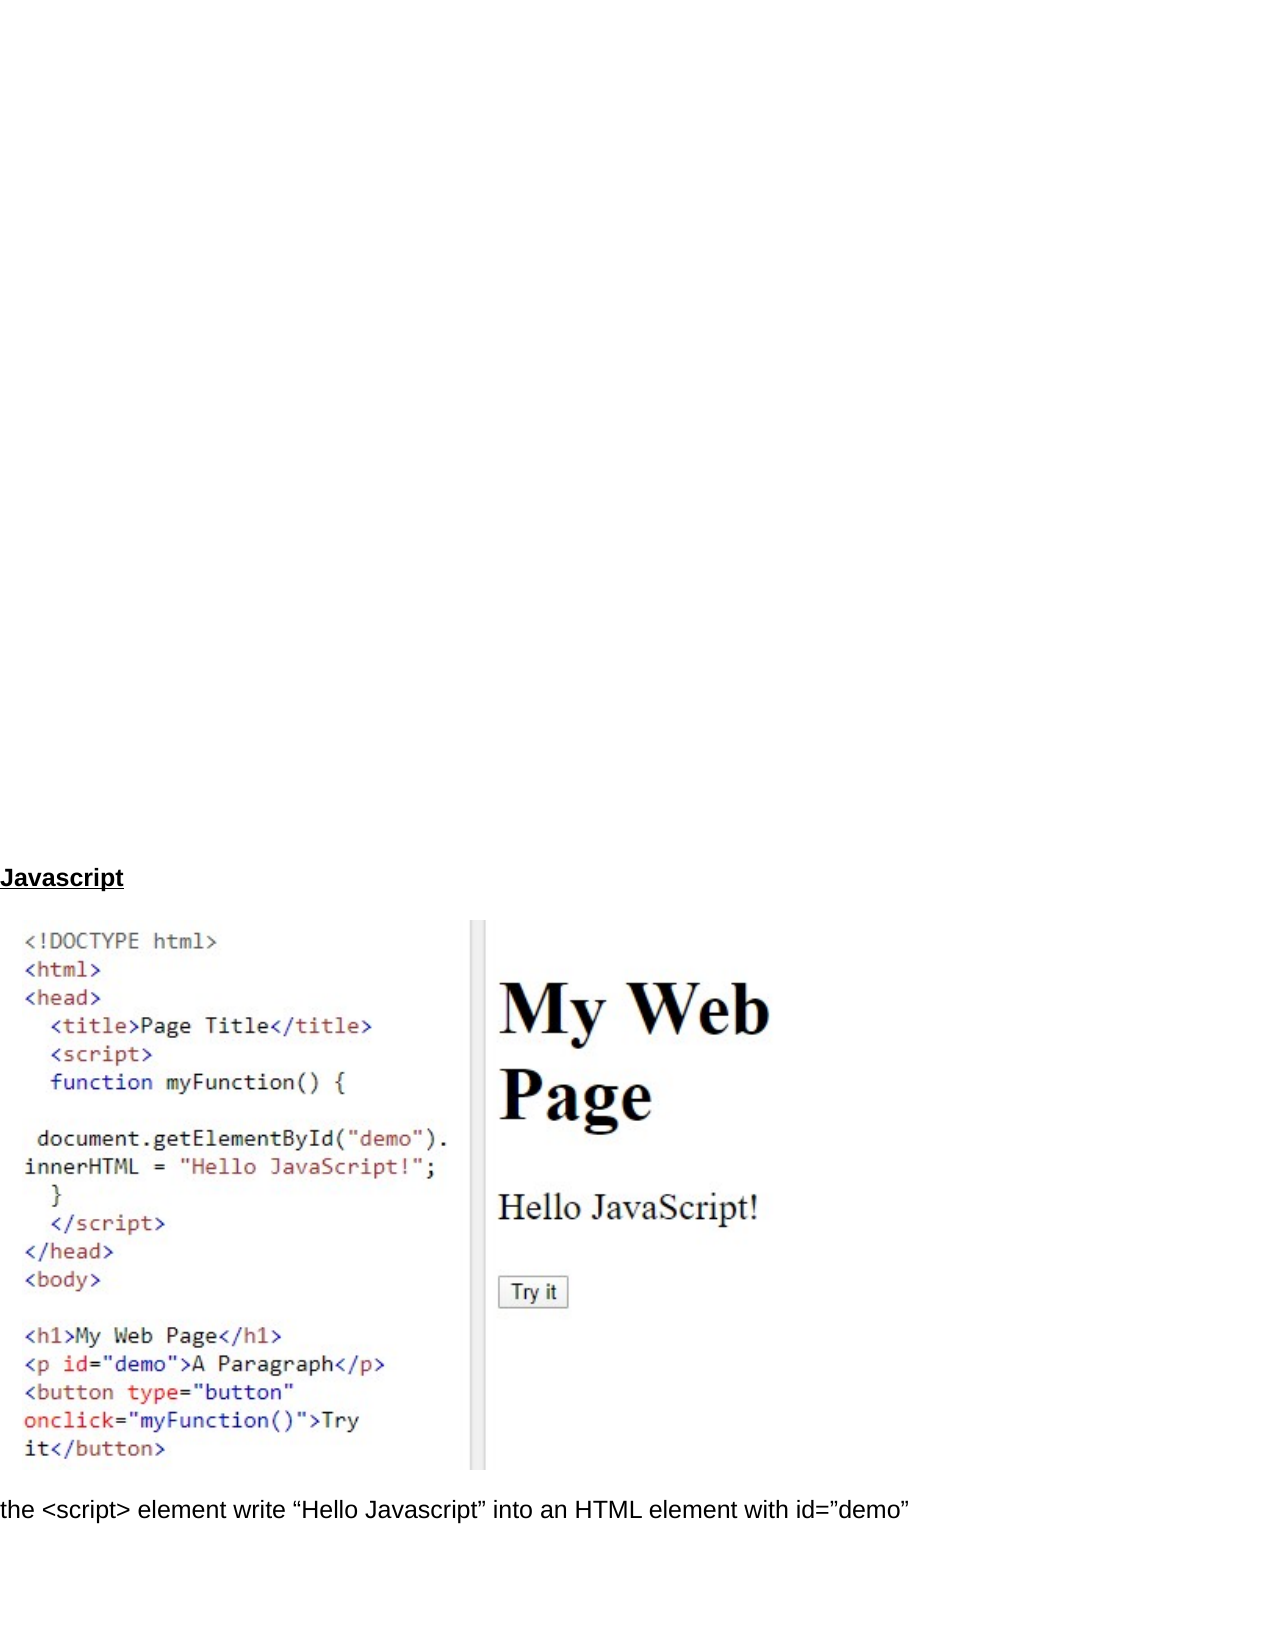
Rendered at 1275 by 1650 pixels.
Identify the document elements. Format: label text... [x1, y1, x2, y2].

text the <script> element write “Hello Javascript” into an HTML element with id=”demo” [0, 1495, 1275, 1524]
text Javascript [0, 862, 1275, 891]
picture [21, 920, 788, 1470]
